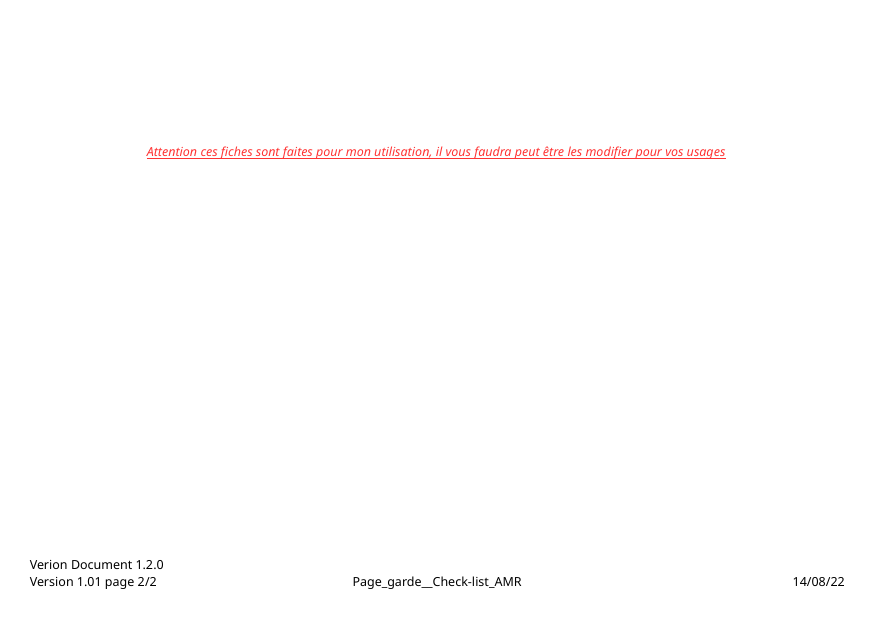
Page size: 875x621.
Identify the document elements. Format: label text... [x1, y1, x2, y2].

text Attention ces fiches sont faites pour mon utilisation, il vous faudra peut être les modifier pour vos usages [29, 143, 844, 160]
